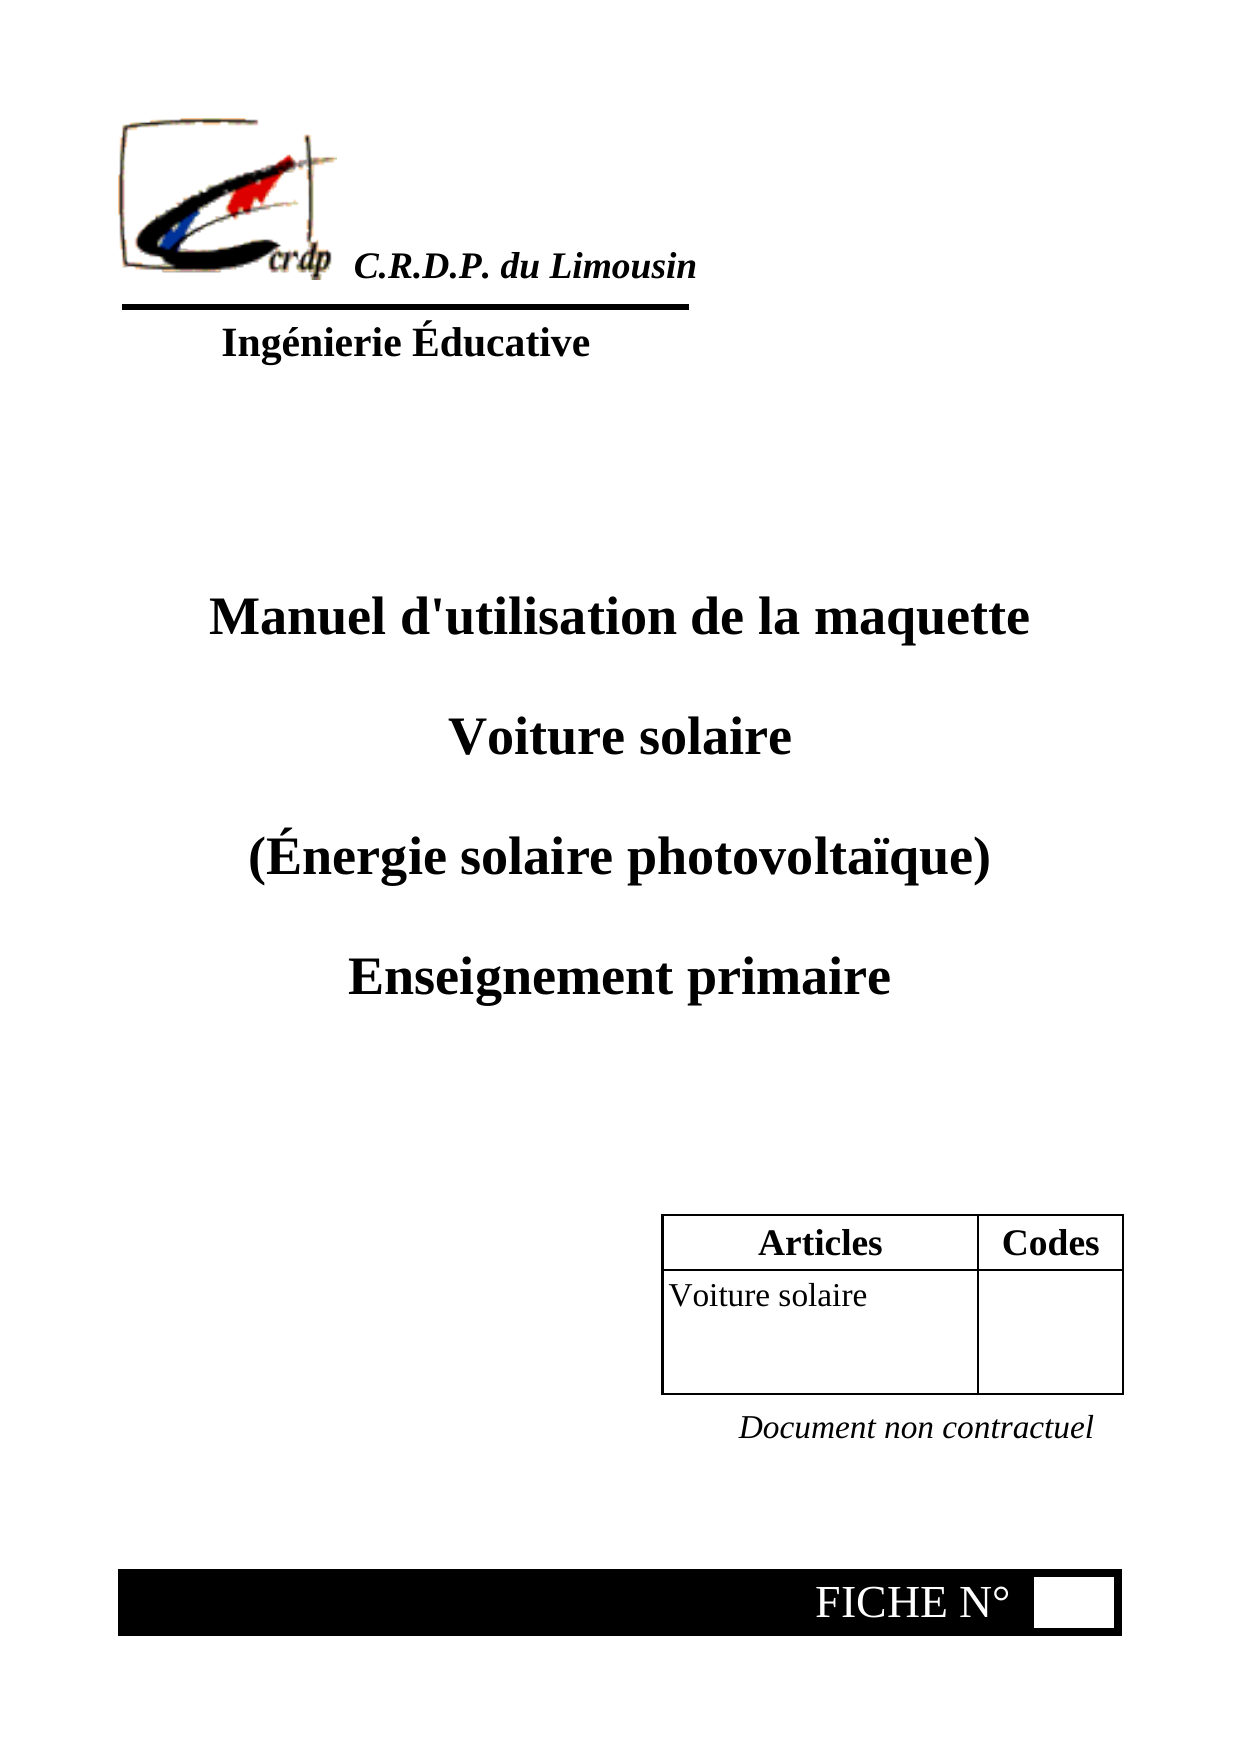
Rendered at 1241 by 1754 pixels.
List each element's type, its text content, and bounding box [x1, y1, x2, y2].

text Manuel d'utilisation de la maquette [118, 586, 1122, 646]
text Enseignement primaire [118, 946, 1122, 1006]
table_cell [979, 1271, 1122, 1393]
table_cell Voiture solaire [664, 1271, 977, 1393]
table_header Articles [664, 1216, 977, 1269]
table_header Codes [979, 1216, 1122, 1269]
text C.R.D.P. du Limousin [118, 245, 1122, 287]
text (Énergie solaire photovoltaïque) [118, 826, 1122, 886]
text Voiture solaire [118, 706, 1122, 766]
text Ingénierie Éducative [118, 319, 1122, 365]
text Document non contractuel [118, 1409, 1122, 1446]
picture [118, 118, 337, 280]
